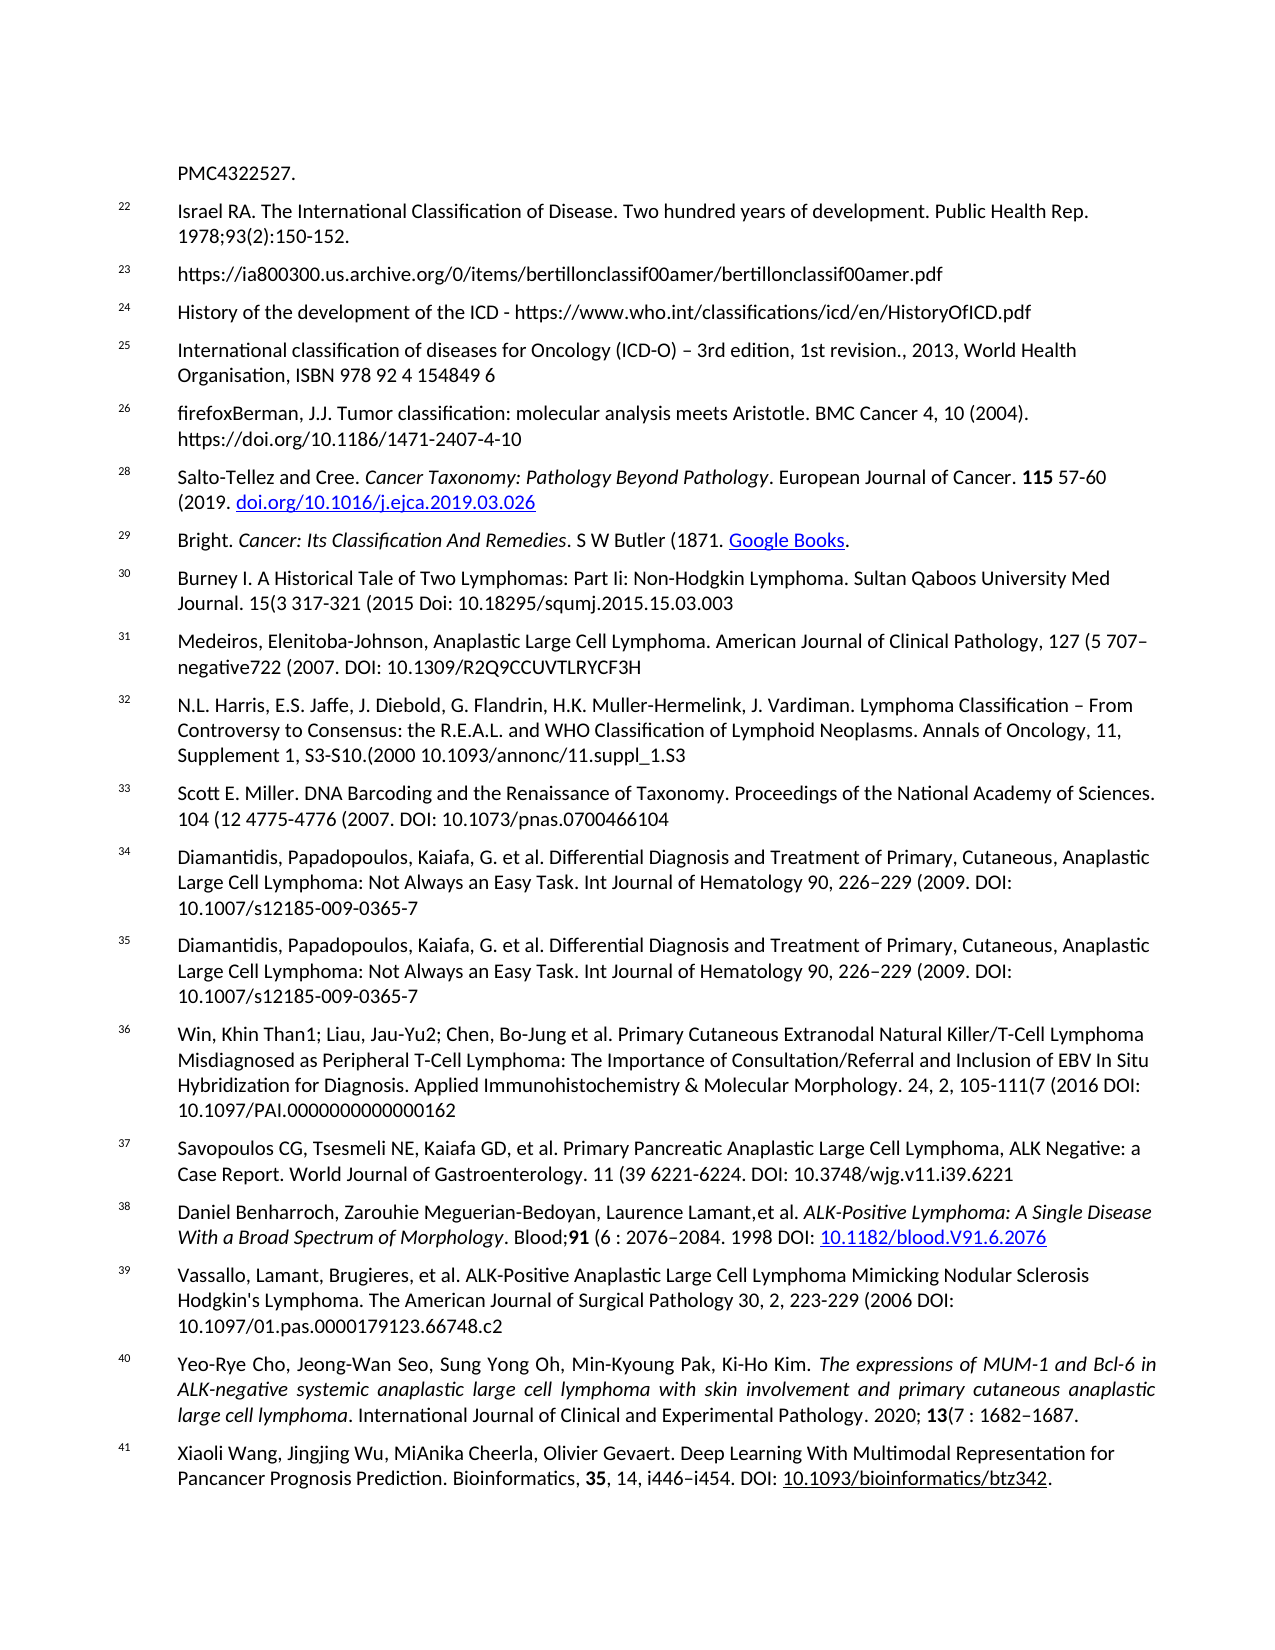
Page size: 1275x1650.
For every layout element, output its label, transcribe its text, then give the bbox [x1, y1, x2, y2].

text Win, Khin Than1; Liau, Jau-Yu2; Chen, Bo-Jung et al. Primary Cutaneous Extranodal Natural Killer/T-Cell Lymphoma Misdiagnosed as Peripheral T-Cell Lymphoma: The Importance of Consultation/Referral and Inclusion of EBV In Situ Hybridization for Diagnosis. Applied Immunohistochemistry & Molecular Morphology. 24, 2, 105-111(7 (2016 DOI: 10.1097/PAI.0000000000000162 [118, 1021, 1157, 1123]
text PMC4322527. [118, 160, 1157, 186]
text Savopoulos CG, Tsesmeli NE, Kaiafa GD, et al. Primary Pancreatic Anaplastic Large Cell Lymphoma, ALK Negative: a Case Report. World Journal of Gastroenterology. 11 (39 6221-6224. DOI: 10.3748/wjg.v11.i39.6221 [118, 1136, 1157, 1186]
text Salto-Tellez and Cree. Cancer Taxonomy: Pathology Beyond Pathology. European Journal of Cancer. 115 57-60 (2019. doi.org/10.1016/j.ejca.2019.03.026 [118, 464, 1157, 515]
text Burney I. A Historical Tale of Two Lymphomas: Part Ii: Non-Hodgkin Lymphoma. Sultan Qaboos University Med Journal. 15(3 317-321 (2015 Doi: 10.18295/squmj.2015.15.03.003 [118, 565, 1157, 616]
text Medeiros, Elenitoba-Johnson, Anaplastic Large Cell Lymphoma. American Journal of Clinical Pathology, 127 (5 707–negative722 (2007. DOI: 10.1309/R2Q9CCUVTLRYCF3H [118, 628, 1157, 679]
text Diamantidis, Papadopoulos, Kaiafa, G. et al. Differential Diagnosis and Treatment of Primary, Cutaneous, Anaplastic Large Cell Lymphoma: Not Always an Easy Task. Int Journal of Hematology 90, 226–229 (2009. DOI: 10.1007/s12185-009-0365-7 [118, 933, 1157, 1009]
text Israel RA. The International Classification of Disease. Two hundred years of development. Public Health Rep. 1978;93(2):150-152. [118, 198, 1157, 249]
text Daniel Benharroch, Zarouhie Meguerian-Bedoyan, Laurence Lamant,et al. ALK-Positive Lymphoma: A Single Disease With a Broad Spectrum of Morphology. Blood;91 (6 : 2076–2084. 1998 DOI: 10.1182/blood.V91.6.2076 [118, 1199, 1157, 1250]
text Yeo-Rye Cho, Jeong-Wan Seo, Sung Yong Oh, Min-Kyoung Pak, Ki-Ho Kim. The expressions of MUM-1 and Bcl-6 in ALK-negative systemic anaplastic large cell lymphoma with skin involvement and primary cutaneous anaplastic large cell lymphoma. International Journal of Clinical and Experimental Pathology. 2020; 13(7 : 1682–1687. [118, 1351, 1157, 1427]
text https://ia800300.us.archive.org/0/items/bertillonclassif00amer/bertillonclassif00amer.pdf [118, 261, 1157, 287]
text Bright. Cancer: Its Classification And Remedies. S W Butler (1871. Google Books. [118, 527, 1157, 553]
text Diamantidis, Papadopoulos, Kaiafa, G. et al. Differential Diagnosis and Treatment of Primary, Cutaneous, Anaplastic Large Cell Lymphoma: Not Always an Easy Task. Int Journal of Hematology 90, 226–229 (2009. DOI: 10.1007/s12185-009-0365-7 [118, 844, 1157, 920]
text History of the development of the ICD - https://www.who.int/classifications/icd/en/HistoryOfICD.pdf [118, 299, 1157, 325]
text Scott E. Miller. DNA Barcoding and the Renaissance of Taxonomy. Proceedings of the National Academy of Sciences. 104 (12 4775-4776 (2007. DOI: 10.1073/pnas.0700466104 [118, 781, 1157, 831]
text N.L. Harris, E.S. Jaffe, J. Diebold, G. Flandrin, H.K. Muller-Hermelink, J. Vardiman. Lymphoma Classification – From Controversy to Consensus: the R.E.A.L. and WHO Classification of Lymphoid Neoplasms. Annals of Oncology, 11, Supplement 1, S3-S10.(2000 10.1093/annonc/11.suppl_1.S3 [118, 692, 1157, 768]
text Xiaoli Wang, Jingjing Wu, MiAnika Cheerla, Olivier Gevaert. Deep Learning With Multimodal Representation for Pancancer Prognosis Prediction. Bioinformatics, 35, 14, i446–i454. DOI: 10.1093/bioinformatics/btz342. [118, 1440, 1157, 1491]
text Vassallo, Lamant, Brugieres, et al. ALK-Positive Anaplastic Large Cell Lymphoma Mimicking Nodular Sclerosis Hodgkin's Lymphoma. The American Journal of Surgical Pathology 30, 2, 223-229 (2006 DOI: 10.1097/01.pas.0000179123.66748.c2 [118, 1262, 1157, 1338]
text International classification of diseases for Oncology (ICD-O) – 3rd edition, 1st revision., 2013, World Health Organisation, ISBN 978 92 4 154849 6 [118, 337, 1157, 388]
text firefoxBerman, J.J. Tumor classification: molecular analysis meets Aristotle. BMC Cancer 4, 10 (2004). https://doi.org/10.1186/1471-2407-4-10 [118, 401, 1157, 451]
